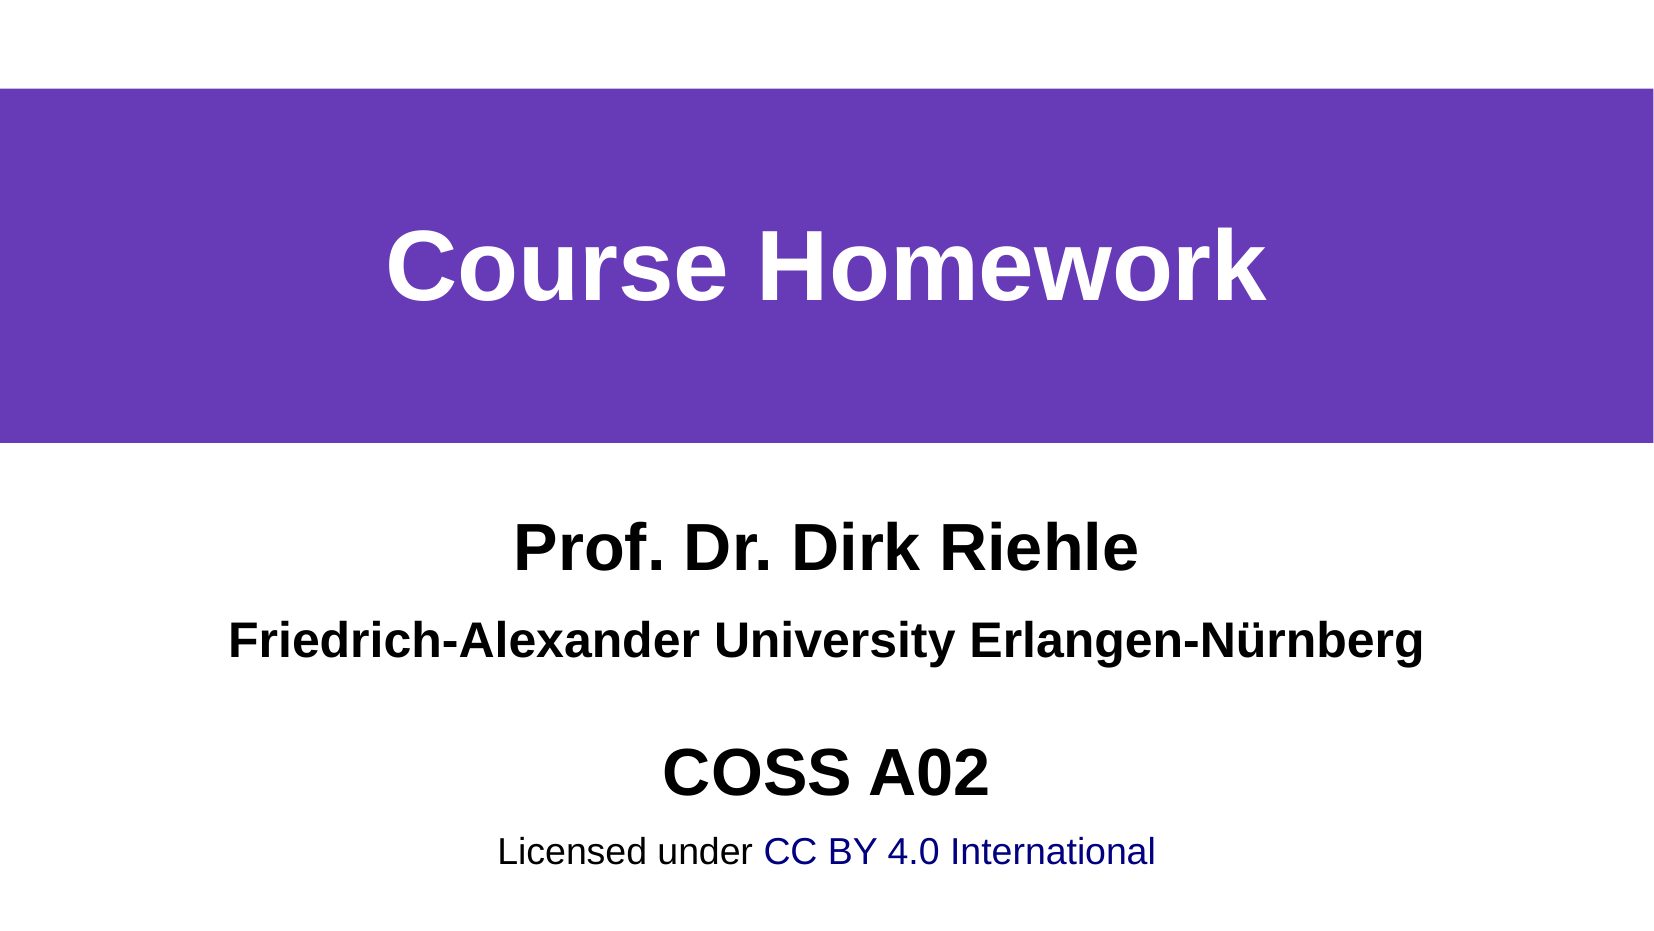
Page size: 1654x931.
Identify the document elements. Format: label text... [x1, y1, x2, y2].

title Course Homework [0, 88, 1654, 443]
subtitle Prof. Dr. Dirk Riehle Friedrich-Alexander University Erlangen-Nürnberg COSS A02 Licensed under CC BY 4.0 International [29, 472, 1625, 886]
